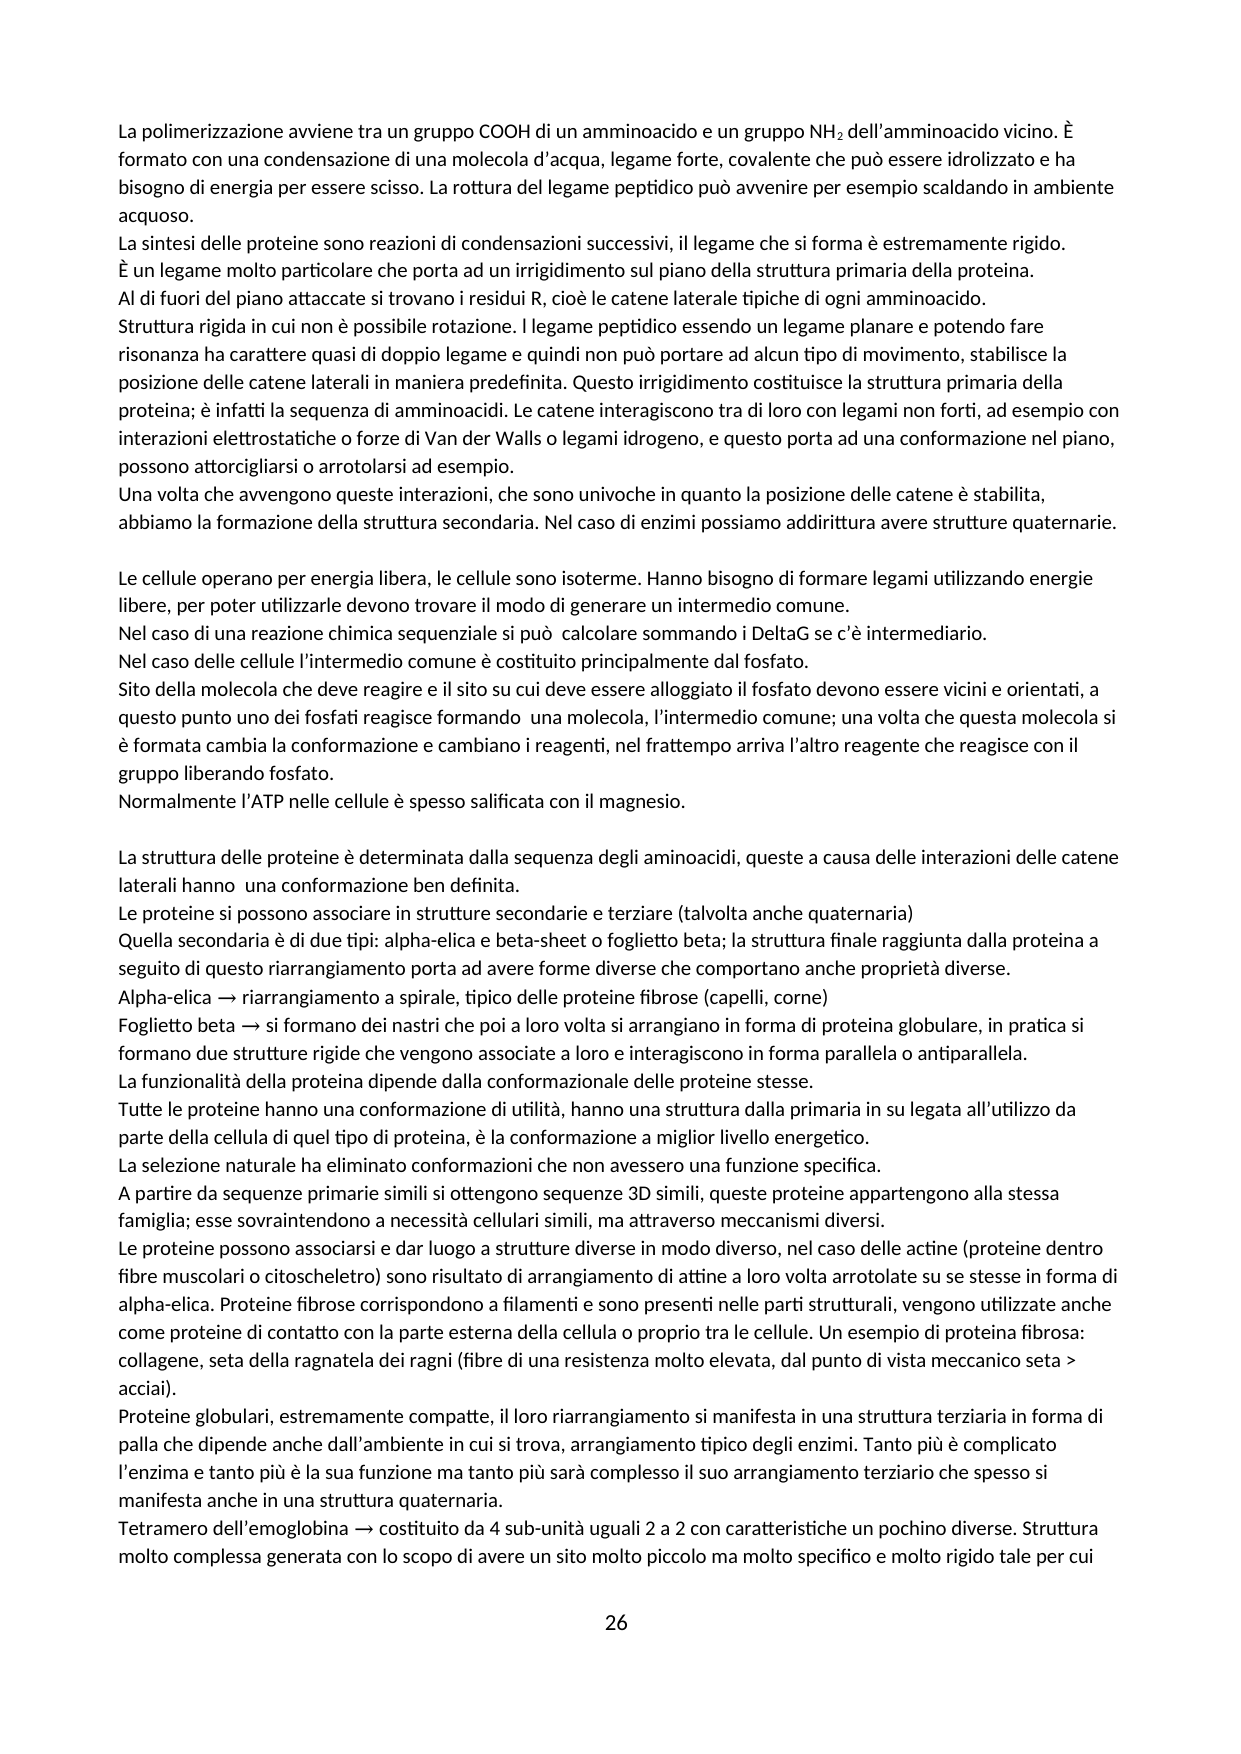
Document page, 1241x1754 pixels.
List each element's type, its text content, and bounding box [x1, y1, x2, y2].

text La polimerizzazione avviene tra un gruppo COOH di un amminoacido e un gruppo NH2 dell’amminoacido vicino. È formato con una condensazione di una molecola d’acqua, legame forte, covalente che può essere idrolizzato e ha bisogno di energia per essere scisso. La rottura del legame peptidico può avvenire per esempio scaldando in ambiente acquoso. La sintesi delle proteine sono reazioni di condensazioni successivi, il legame che si forma è estremamente rigido. È un legame molto particolare che porta ad un irrigidimento sul piano della struttura primaria della proteina. Al di fuori del piano attaccate si trovano i residui R, cioè le catene laterale tipiche di ogni amminoacido. Struttura rigida in cui non è possibile rotazione. l legame peptidico essendo un legame planare e potendo fare risonanza ha carattere quasi di doppio legame e quindi non può portare ad alcun tipo di movimento, stabilisce la posizione delle catene laterali in maniera predefinita. Questo irrigidimento costituisce la struttura primaria della proteina; è infatti la sequenza di amminoacidi. Le catene interagiscono tra di loro con legami non forti, ad esempio con interazioni elettrostatiche o forze di Van der Walls o legami idrogeno, e questo porta ad una conformazione nel piano, possono attorcigliarsi o arrotolarsi ad esempio. Una volta che avvengono queste interazioni, che sono univoche in quanto la posizione delle catene è stabilita, abbiamo la formazione della struttura secondaria. Nel caso di enzimi possiamo addirittura avere strutture quaternarie. Le cellule operano per energia libera, le cellule sono isoterme. Hanno bisogno di formare legami utilizzando energie libere, per poter utilizzarle devono trovare il modo di generare un intermedio comune. Nel caso di una reazione chimica sequenziale si può calcolare sommando i DeltaG se c’è intermediario. Nel caso delle cellule l’intermedio comune è costituito principalmente dal fosfato. Sito della molecola che deve reagire e il sito su cui deve essere alloggiato il fosfato devono essere vicini e orientati, a questo punto uno dei fosfati reagisce formando una molecola, l’intermedio comune; una volta che questa molecola si è formata cambia la conformazione e cambiano i reagenti, nel frattempo arriva l’altro reagente che reagisce con il gruppo liberando fosfato. Normalmente l’ATP nelle cellule è spesso salificata con il magnesio. La struttura delle proteine è determinata dalla sequenza degli aminoacidi, queste a causa delle interazioni delle catene laterali hanno una conformazione ben definita. Le proteine si possono associare in strutture secondarie e terziare (talvolta anche quaternaria) Quella secondaria è di due tipi: alpha-elica e beta-sheet o foglietto beta; la struttura finale raggiunta dalla proteina a seguito di questo riarrangiamento porta ad avere forme diverse che comportano anche proprietà diverse. Alpha-elica → riarrangiamento a spirale, tipico delle proteine fibrose (capelli, corne) Foglietto beta → si formano dei nastri che poi a loro volta si arrangiano in forma di proteina globulare, in pratica si formano due strutture rigide che vengono associate a loro e interagiscono in forma parallela o antiparallela. La funzionalità della proteina dipende dalla conformazionale delle proteine stesse. Tutte le proteine hanno una conformazione di utilità, hanno una struttura dalla primaria in su legata all’utilizzo da parte della cellula di quel tipo di proteina, è la conformazione a miglior livello energetico. La selezione naturale ha eliminato conformazioni che non avessero una funzione specifica. A partire da sequenze primarie simili si ottengono sequenze 3D simili, queste proteine appartengono alla stessa famiglia; esse sovraintendono a necessità cellulari simili, ma attraverso meccanismi diversi. Le proteine possono associarsi e dar luogo a strutture diverse in modo diverso, nel caso delle actine (proteine dentro fibre muscolari o citoscheletro) sono risultato di arrangiamento di attine a loro volta arrotolate su se stesse in forma di alpha-elica. Proteine fibrose corrispondono a filamenti e sono presenti nelle parti strutturali, vengono utilizzate anche come proteine di contatto con la parte esterna della cellula o proprio tra le cellule. Un esempio di proteina fibrosa: collagene, seta della ragnatela dei ragni (fibre di una resistenza molto elevata, dal punto di vista meccanico seta > acciai). Proteine globulari, estremamente compatte, il loro riarrangiamento si manifesta in una struttura terziaria in forma di palla che dipende anche dall’ambiente in cui si trova, arrangiamento tipico degli enzimi. Tanto più è complicato l’enzima e tanto più è la sua funzione ma tanto più sarà complesso il suo arrangiamento terziario che spesso si manifesta anche in una struttura quaternaria. Tetramero dell’emoglobina → costituito da 4 sub-unità uguali 2 a 2 con caratteristiche un pochino diverse. Struttura molto complessa generata con lo scopo di avere un sito molto piccolo ma molto specifico e molto rigido tale per cui [118, 118, 1122, 1568]
